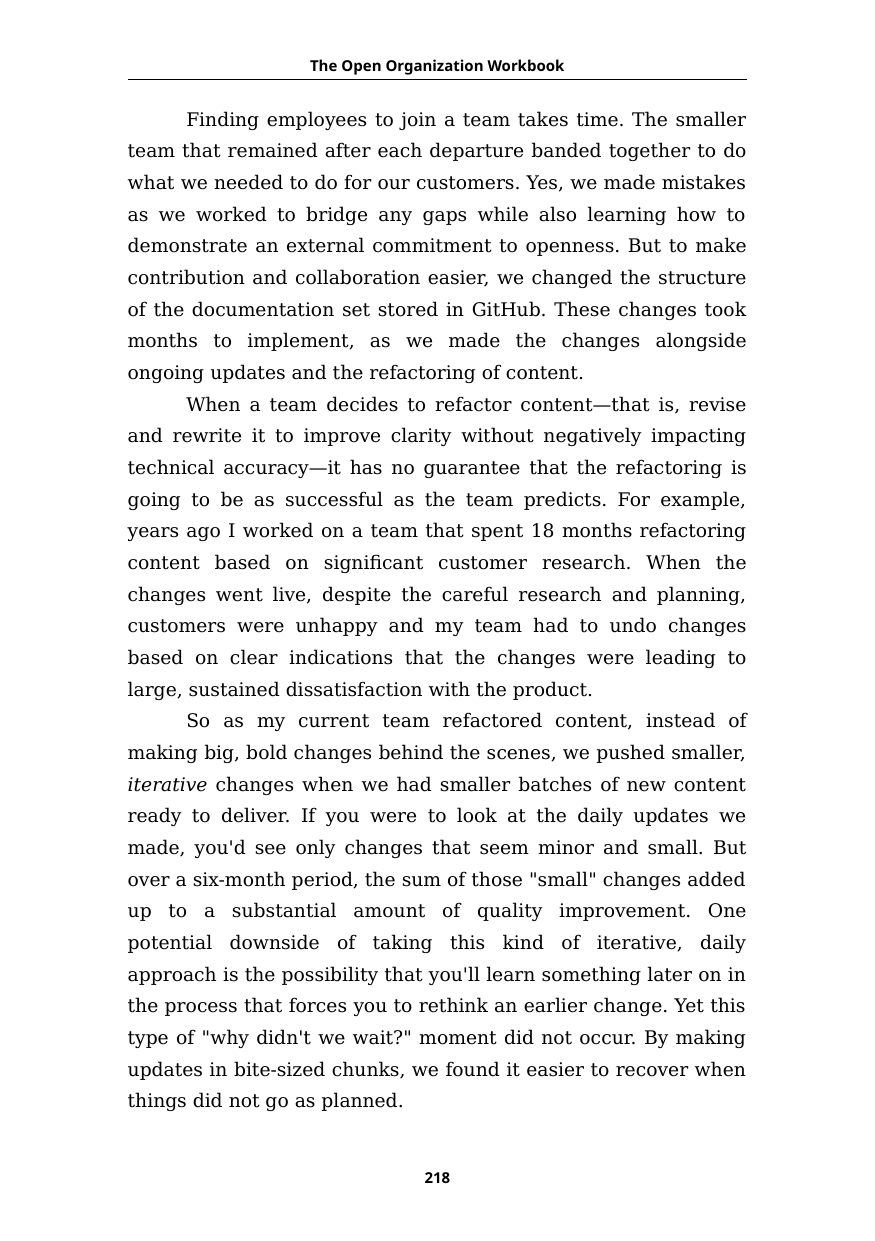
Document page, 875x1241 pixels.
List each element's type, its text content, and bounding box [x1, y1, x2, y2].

text When a team decides to refactor content—that is, revise and rewrite it to improve clarity without negatively impacting technical accuracy—it has no guarantee that the refactoring is going to be as successful as the team predicts. For example, years ago I worked on a team that spent 18 months refactoring content based on significant customer research. When the changes went live, despite the careful research and planning, customers were unhappy and my team had to undo changes based on clear indications that the changes were leading to large, sustained dissatisfaction with the product. [127, 394, 747, 701]
text Finding employees to join a team takes time. The smaller team that remained after each departure banded together to do what we needed to do for our customers. Yes, we made mistakes as we worked to bridge any gaps while also learning how to demonstrate an external commitment to openness. But to make contribution and collaboration easier, we changed the structure of the documentation set stored in GitHub. These changes took months to implement, as we made the changes alongside ongoing updates and the refactoring of content. [127, 109, 747, 384]
text So as my current team refactored content, instead of making big, bold changes behind the scenes, we pushed smaller, iterative changes when we had smaller batches of new content ready to deliver. If you were to look at the daily updates we made, you'd see only changes that seem minor and small. But over a six-month period, the sum of those "small" changes added up to a substantial amount of quality improvement. One potential downside of taking this kind of iterative, daily approach is the possibility that you'll learn something later on in the process that forces you to rethink an earlier change. Yet this type of "why didn't we wait?" moment did not occur. By making updates in bite-sized chunks, we found it easier to recover when things did not go as planned. [127, 710, 747, 1112]
